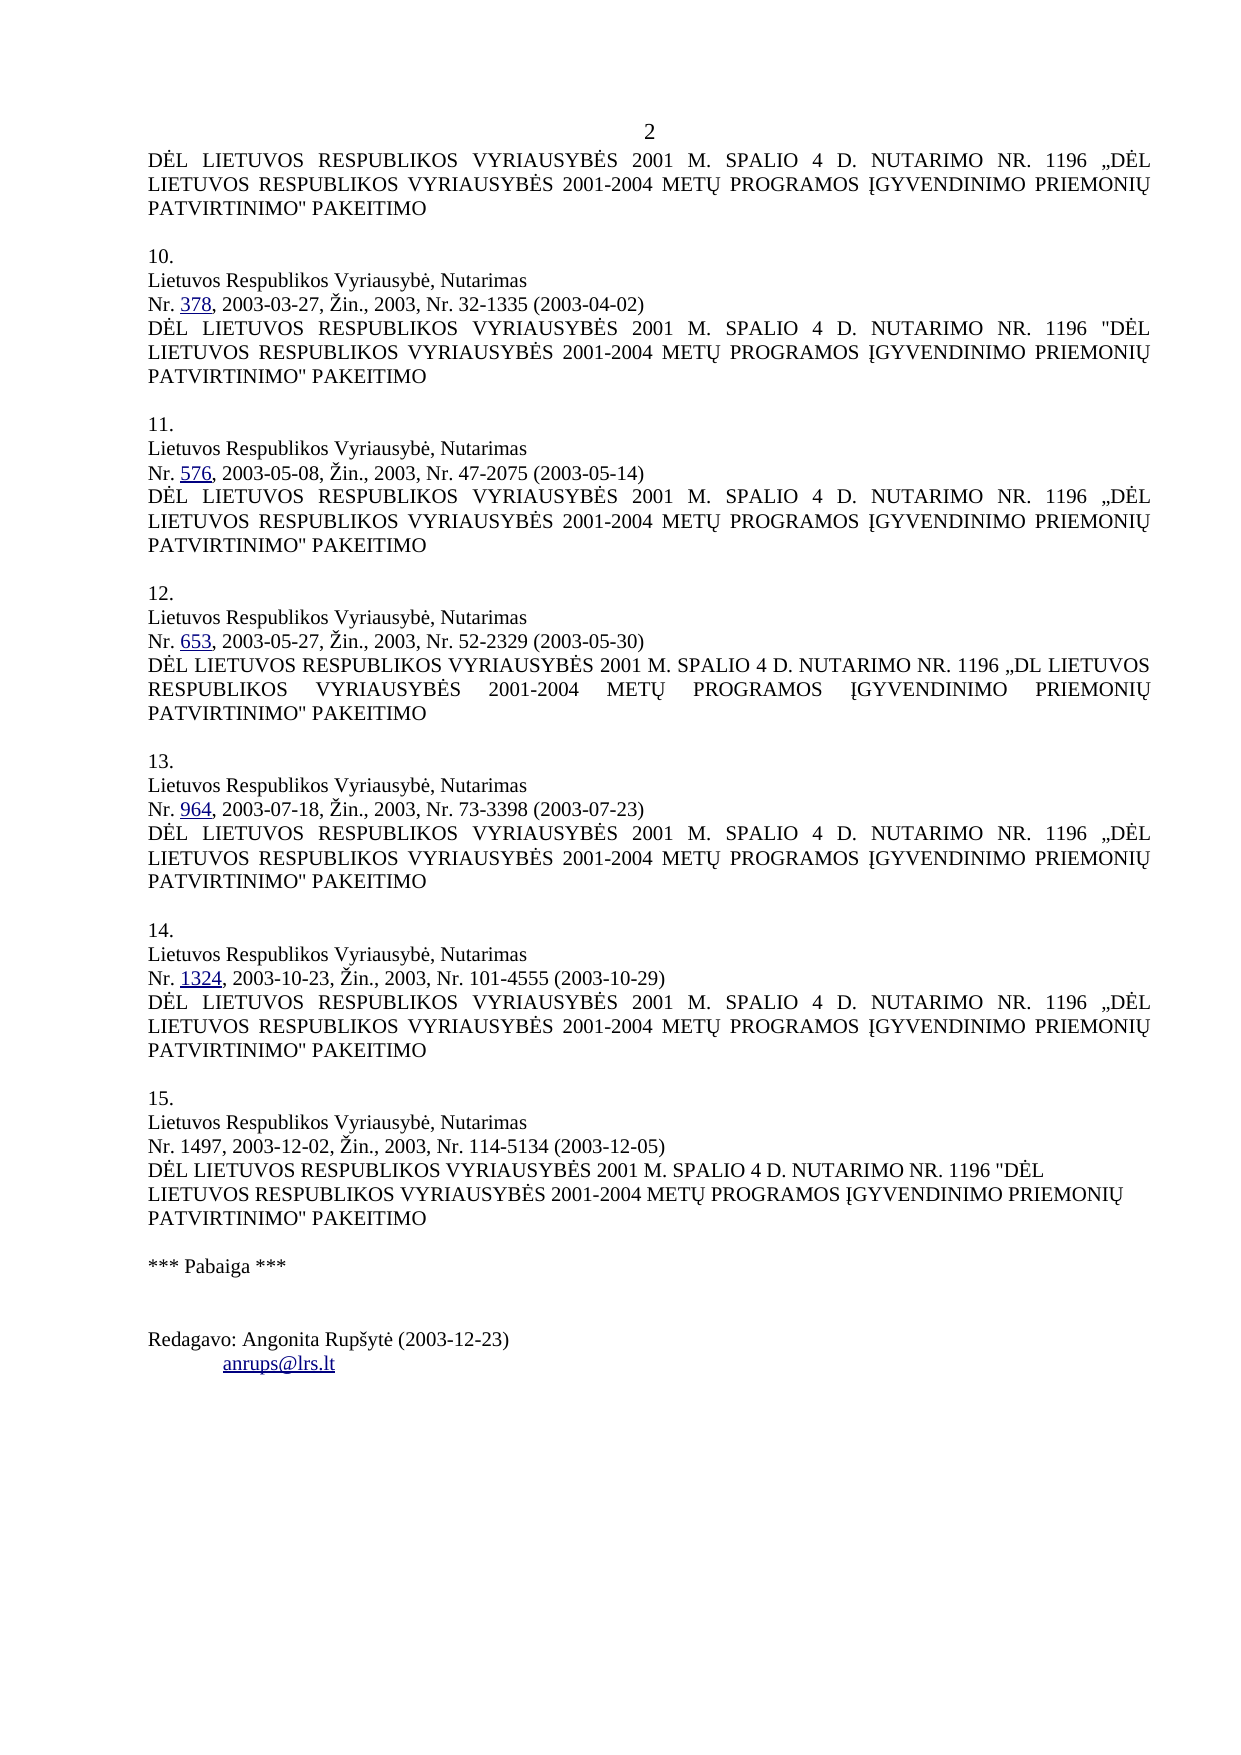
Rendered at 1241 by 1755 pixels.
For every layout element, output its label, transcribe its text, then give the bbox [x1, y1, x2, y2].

text Lietuvos Respublikos Vyriausybė, Nutarimas [148, 605, 1152, 629]
text Nr. 378, 2003-03-27, Žin., 2003, Nr. 32-1335 (2003-04-02) [148, 292, 1152, 316]
text 10. [148, 244, 1152, 268]
text Redagavo: Angonita Rupšytė (2003-12-23) [148, 1327, 1152, 1351]
text DĖL LIETUVOS RESPUBLIKOS VYRIAUSYBĖS 2001 M. SPALIO 4 D. NUTARIMO NR. 1196 „DĖL LIETUVOS RESPUBLIKOS VYRIAUSYBĖS 2001-2004 METŲ PROGRAMOS ĮGYVENDINIMO PRIEMONIŲ PATVIRTINIMO" PAKEITIMO [148, 990, 1152, 1062]
text Lietuvos Respublikos Vyriausybė, Nutarimas [148, 942, 1152, 966]
text DĖL LIETUVOS RESPUBLIKOS VYRIAUSYBĖS 2001 M. SPALIO 4 D. NUTARIMO NR. 1196 „DĖL LIETUVOS RESPUBLIKOS VYRIAUSYBĖS 2001-2004 METŲ PROGRAMOS ĮGYVENDINIMO PRIEMONIŲ PATVIRTINIMO" PAKEITIMO [148, 484, 1152, 557]
text Nr. 576, 2003-05-08, Žin., 2003, Nr. 47-2075 (2003-05-14) [148, 460, 1152, 484]
text anrups@lrs.lt [148, 1351, 1152, 1375]
text Lietuvos Respublikos Vyriausybė, Nutarimas [148, 773, 1152, 797]
text DĖL LIETUVOS RESPUBLIKOS VYRIAUSYBĖS 2001 M. SPALIO 4 D. NUTARIMO NR. 1196 „DĖL LIETUVOS RESPUBLIKOS VYRIAUSYBĖS 2001-2004 METŲ PROGRAMOS ĮGYVENDINIMO PRIEMONIŲ PATVIRTINIMO" PAKEITIMO [148, 821, 1152, 893]
text DĖL LIETUVOS RESPUBLIKOS VYRIAUSYBĖS 2001 M. SPALIO 4 D. NUTARIMO NR. 1196 „DL LIETUVOS RESPUBLIKOS VYRIAUSYBĖS 2001-2004 METŲ PROGRAMOS ĮGYVENDINIMO PRIEMONIŲ PATVIRTINIMO" PAKEITIMO [148, 653, 1152, 725]
text Nr. 653, 2003-05-27, Žin., 2003, Nr. 52-2329 (2003-05-30) [148, 629, 1152, 653]
text Lietuvos Respublikos Vyriausybė, Nutarimas [148, 1110, 1152, 1134]
text Nr. 1497, 2003-12-02, Žin., 2003, Nr. 114-5134 (2003-12-05) [148, 1134, 1152, 1158]
text 11. [148, 412, 1152, 436]
text Lietuvos Respublikos Vyriausybė, Nutarimas [148, 436, 1152, 460]
text 12. [148, 581, 1152, 605]
text DĖL LIETUVOS RESPUBLIKOS VYRIAUSYBĖS 2001 M. SPALIO 4 D. NUTARIMO NR. 1196 "DĖL LIETUVOS RESPUBLIKOS VYRIAUSYBĖS 2001-2004 METŲ PROGRAMOS ĮGYVENDINIMO PRIEMONIŲ PATVIRTINIMO" PAKEITIMO [148, 1158, 1152, 1230]
text DĖL LIETUVOS RESPUBLIKOS VYRIAUSYBĖS 2001 M. SPALIO 4 D. NUTARIMO NR. 1196 "DĖL LIETUVOS RESPUBLIKOS VYRIAUSYBĖS 2001-2004 METŲ PROGRAMOS ĮGYVENDINIMO PRIEMONIŲ PATVIRTINIMO" PAKEITIMO [148, 316, 1152, 388]
text Lietuvos Respublikos Vyriausybė, Nutarimas [148, 268, 1152, 292]
text DĖL LIETUVOS RESPUBLIKOS VYRIAUSYBĖS 2001 M. SPALIO 4 D. NUTARIMO NR. 1196 „DĖL LIETUVOS RESPUBLIKOS VYRIAUSYBĖS 2001-2004 METŲ PROGRAMOS ĮGYVENDINIMO PRIEMONIŲ PATVIRTINIMO" PAKEITIMO [148, 148, 1152, 220]
text *** Pabaiga *** [148, 1254, 1152, 1278]
text 13. [148, 749, 1152, 773]
text Nr. 964, 2003-07-18, Žin., 2003, Nr. 73-3398 (2003-07-23) [148, 797, 1152, 821]
text Nr. 1324, 2003-10-23, Žin., 2003, Nr. 101-4555 (2003-10-29) [148, 966, 1152, 990]
text 14. [148, 918, 1152, 942]
text 15. [148, 1086, 1152, 1110]
